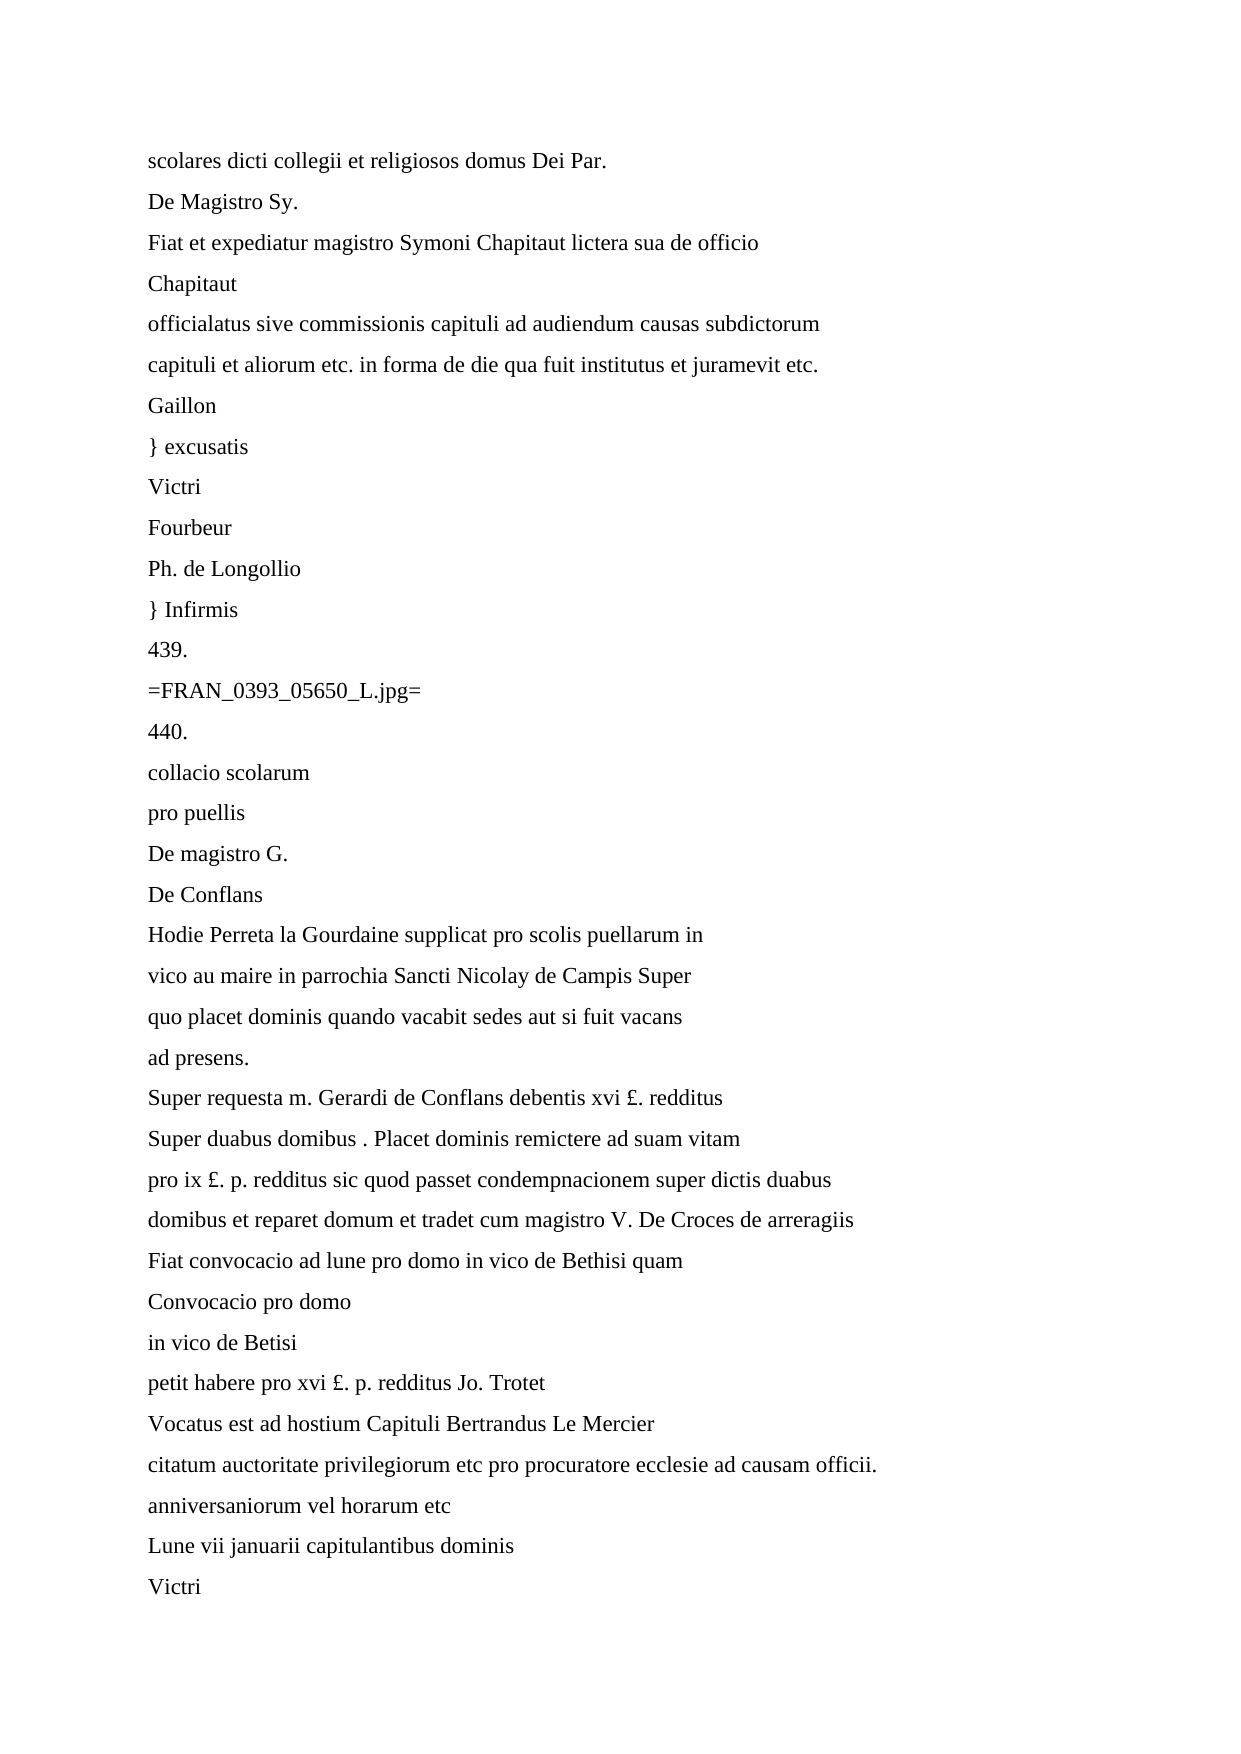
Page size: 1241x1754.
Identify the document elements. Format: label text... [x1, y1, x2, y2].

text in vico de Betisi [148, 1329, 1093, 1355]
text Fiat convocacio ad lune pro domo in vico de Bethisi quam [148, 1247, 1093, 1274]
text Super requesta m. Gerardi de Conflans debentis xvi £. redditus [148, 1084, 1093, 1111]
text Victri [148, 473, 1093, 500]
text =FRAN_0393_05650_L.jpg= [148, 677, 1093, 703]
text Super duabus domibus . Placet dominis remictere ad suam vitam [148, 1125, 1093, 1151]
text quo placet dominis quando vacabit sedes aut si fuit vacans [148, 1003, 1093, 1029]
text vico au maire in parrochia Sancti Nicolay de Campis Super [148, 962, 1093, 988]
text scolares dicti collegii et religiosos domus Dei Par. [148, 148, 1093, 174]
text Ph. de Longollio [148, 555, 1093, 581]
text capituli et aliorum etc. in forma de die qua fuit institutus et juramevit etc. [148, 351, 1093, 378]
text Vocatus est ad hostium Capituli Bertrandus Le Mercier [148, 1410, 1093, 1437]
text Convocacio pro domo [148, 1288, 1093, 1314]
text officialatus sive commissionis capituli ad audiendum causas subdictorum [148, 311, 1093, 337]
text pro puellis [148, 799, 1093, 826]
text } Infirmis [148, 596, 1093, 622]
text ad presens. [148, 1044, 1093, 1070]
text Gaillon [148, 392, 1093, 418]
text Hodie Perreta la Gourdaine supplicat pro scolis puellarum in [148, 921, 1093, 948]
text domibus et reparet domum et tradet cum magistro V. De Croces de arreragiis [148, 1207, 1093, 1233]
text De Conflans [148, 881, 1093, 907]
text Lune vii januarii capitulantibus dominis [148, 1532, 1093, 1559]
text petit habere pro xvi £. p. redditus Jo. Trotet [148, 1369, 1093, 1396]
text De Magistro Sy. [148, 188, 1093, 215]
text 440. [148, 718, 1093, 744]
text Victri [148, 1573, 1093, 1599]
text Fiat et expediatur magistro Symoni Chapitaut lictera sua de officio [148, 229, 1093, 255]
text citatum auctoritate privilegiorum etc pro procuratore ecclesie ad causam officii. [148, 1451, 1093, 1477]
text anniversaniorum vel horarum etc [148, 1492, 1093, 1518]
text collacio scolarum [148, 758, 1093, 785]
text } excusatis [148, 433, 1093, 459]
text Fourbeur [148, 514, 1093, 541]
text pro ix £. p. redditus sic quod passet condempnacionem super dictis duabus [148, 1166, 1093, 1192]
text Chapitaut [148, 270, 1093, 296]
text 439. [148, 636, 1093, 663]
text De magistro G. [148, 840, 1093, 866]
